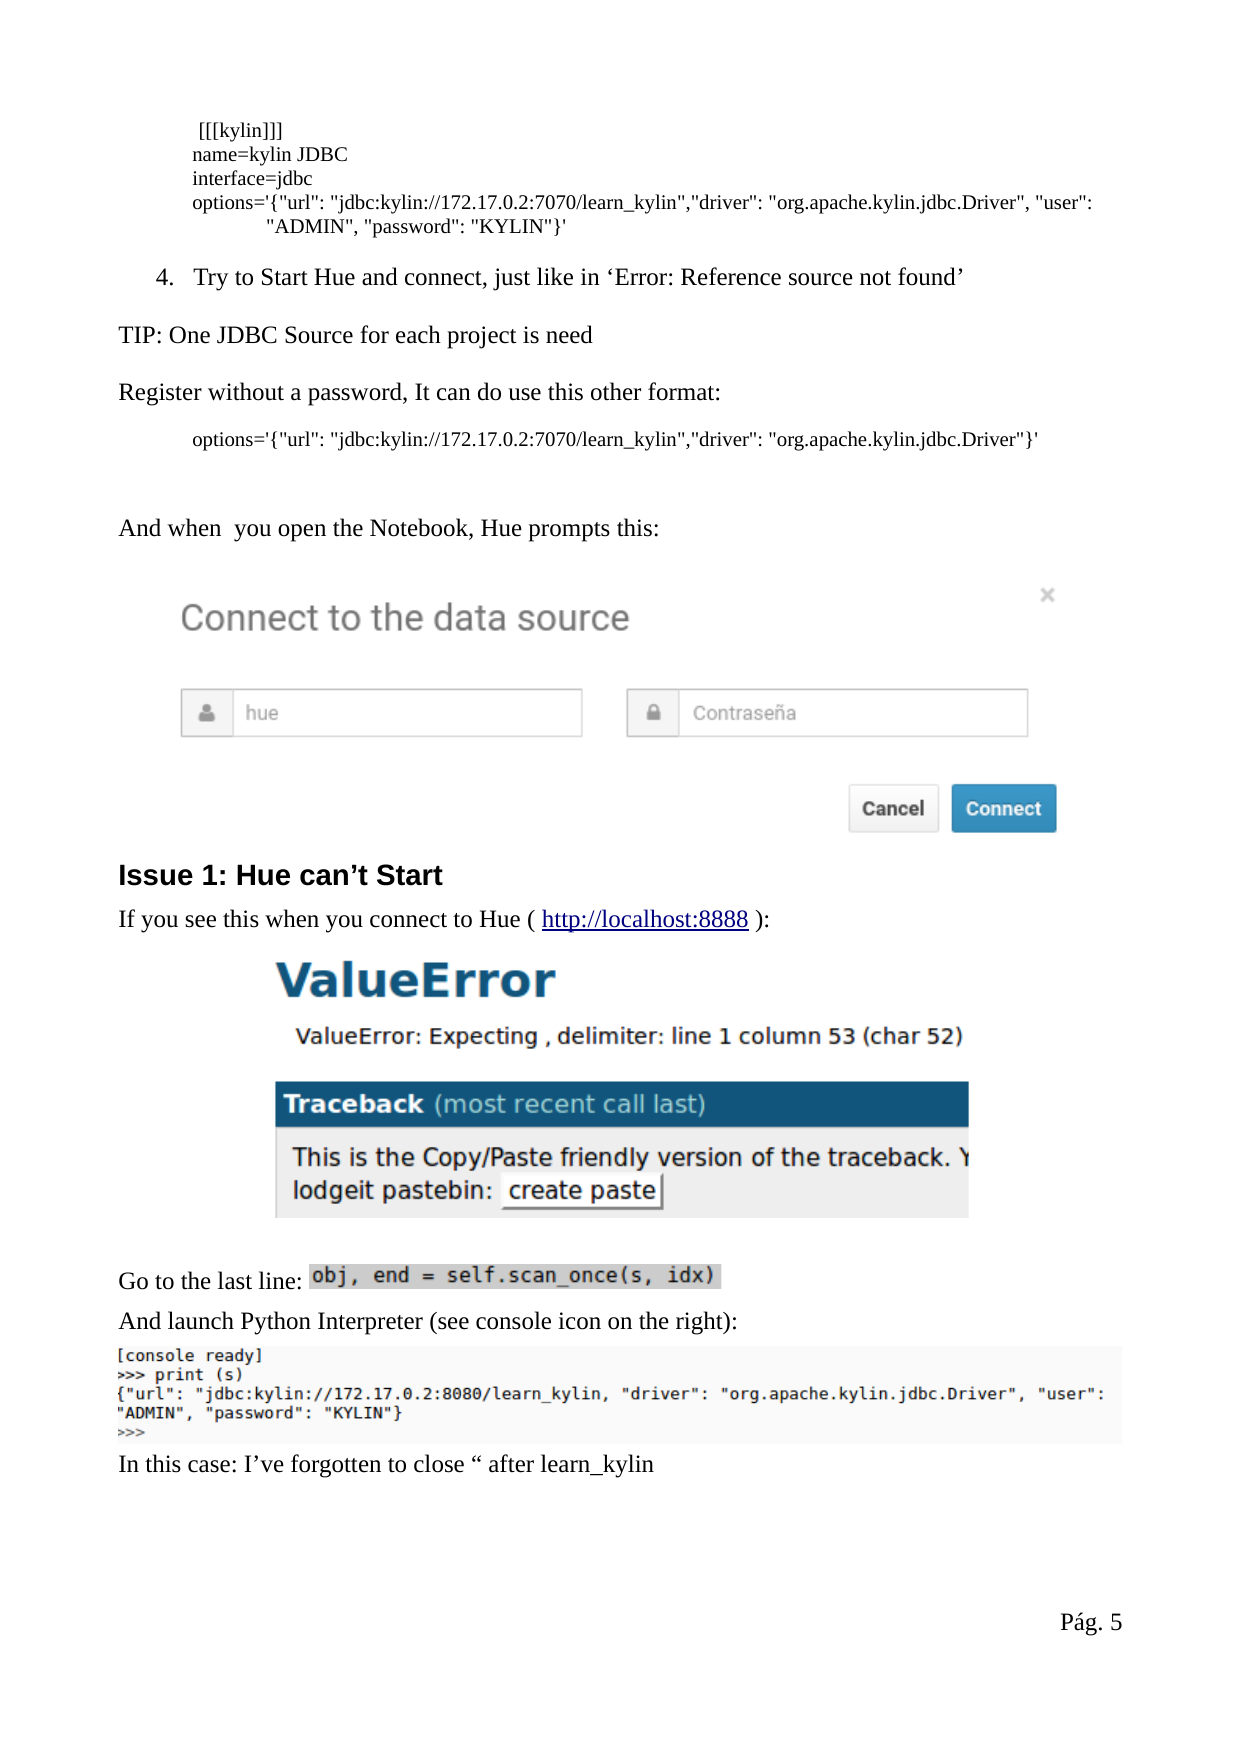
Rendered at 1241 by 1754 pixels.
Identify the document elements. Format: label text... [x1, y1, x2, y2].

picture [271, 944, 969, 1218]
text name=kylin JDBC [118, 142, 1122, 166]
list Try to Start Hue and connect, just like in ‘Error: Reference source not found’ [156, 262, 1122, 291]
text Register without a password, It can do use this other format: [118, 377, 1122, 406]
picture [118, 1346, 1123, 1444]
list [[[kylin]]] [156, 118, 1122, 142]
subtitle Issue 1: Hue can’t Start [118, 858, 1122, 892]
text options='{"url": "jdbc:kylin://172.17.0.2:7070/learn_kylin","driver": "org.apache.kylin.jdbc.Driver", "user": "ADMIN", "password": "KYLIN"}' [118, 190, 1122, 238]
text In this case: I’ve forgotten to close “ after learn_kylin [118, 1444, 1122, 1478]
text And when you open the Notebook, Hue prompts this: [118, 513, 1122, 542]
text TIP: One JDBC Source for each project is need [118, 320, 1122, 349]
text options='{"url": "jdbc:kylin://172.17.0.2:7070/learn_kylin","driver": "org.apache.kylin.jdbc.Driver"}' [118, 427, 1122, 451]
text And launch Python Interpreter (see console icon on the right): [118, 1306, 1122, 1335]
picture [156, 562, 1085, 858]
text Go to the last line: [118, 1264, 1122, 1294]
text interface=jdbc [118, 166, 1122, 190]
text If you see this when you connect to Hue ( http://localhost:8888 ): [118, 904, 1122, 933]
picture [309, 1264, 722, 1289]
